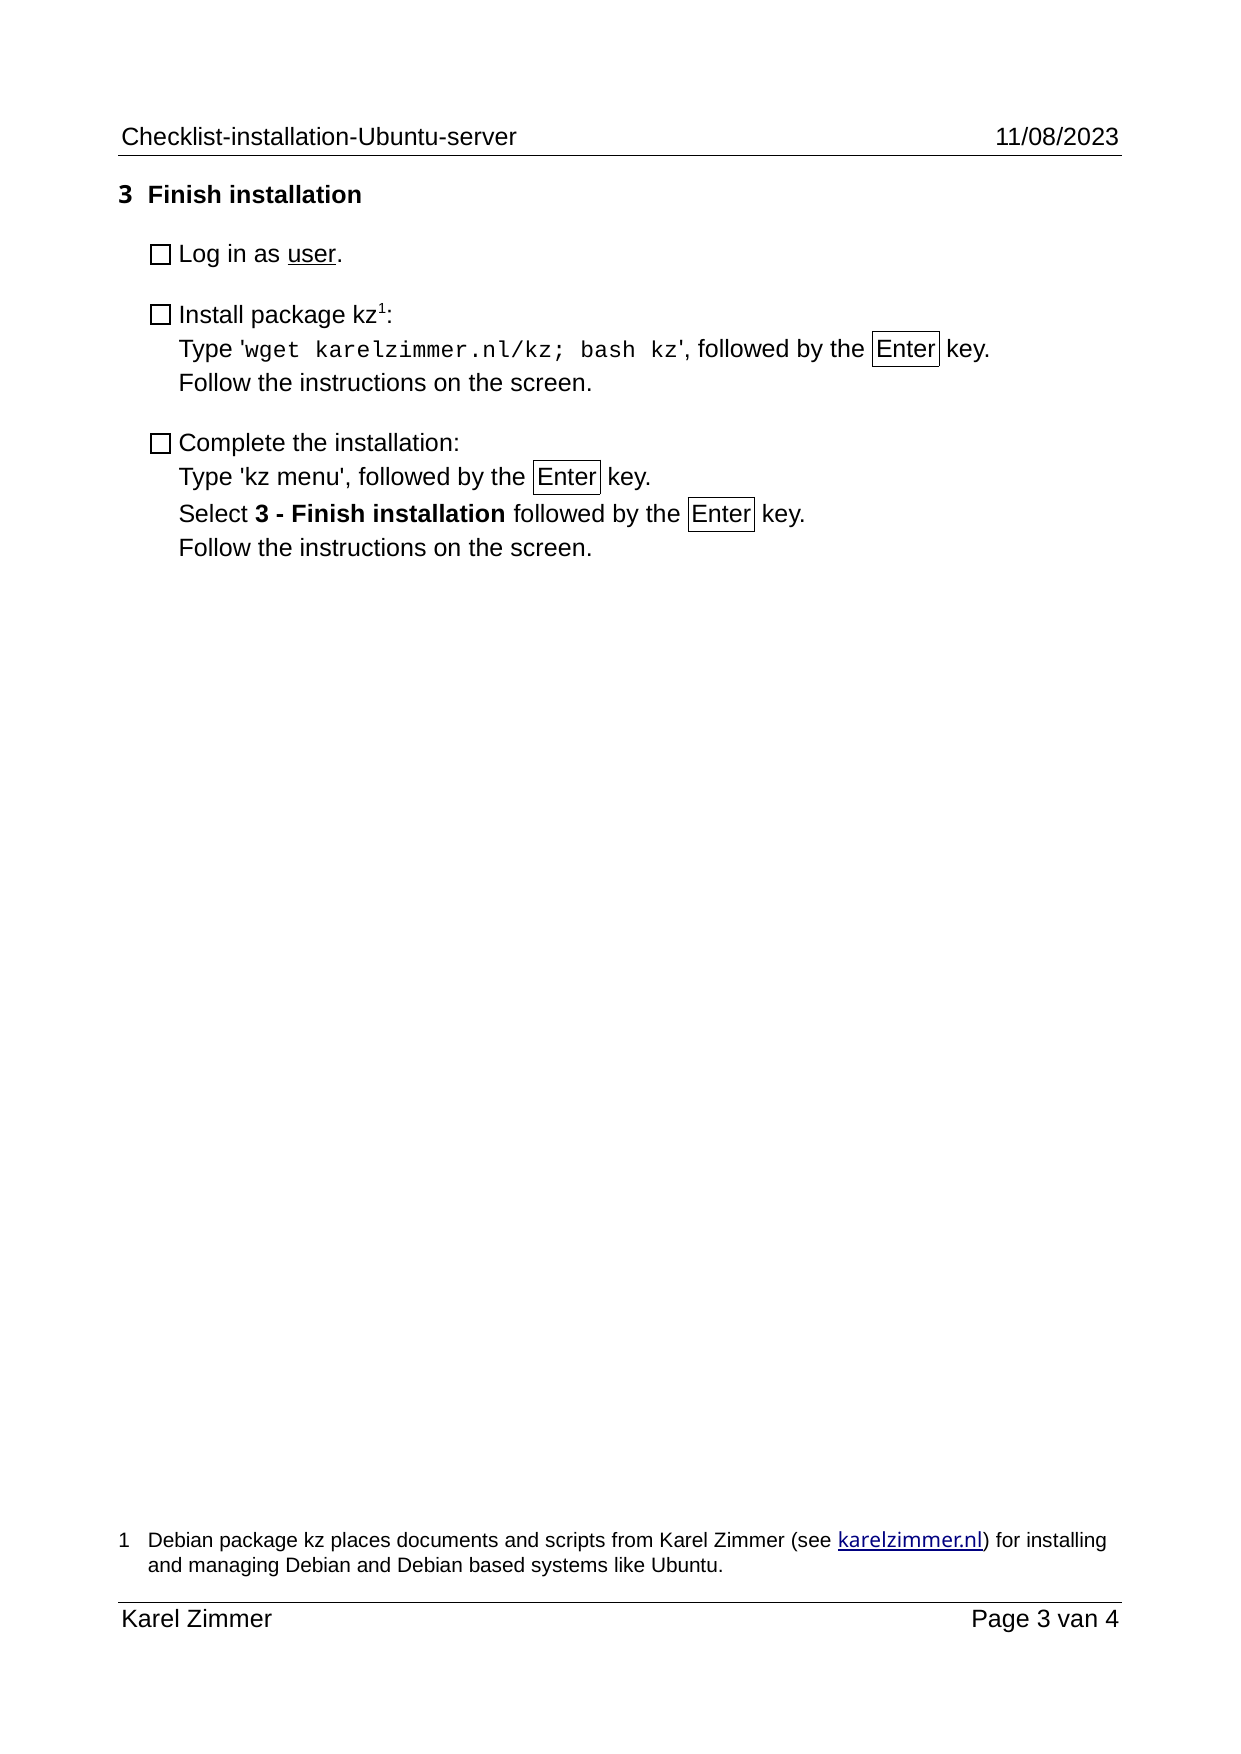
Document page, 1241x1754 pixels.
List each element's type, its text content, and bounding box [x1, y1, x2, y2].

table_header Log in as USER. [177, 239, 1122, 269]
table_cell [142, 269, 177, 300]
table_cell Select 3 - Finish installation followed by the Enter key. [177, 496, 1122, 533]
table_cell Follow the instructions on the screen. [177, 533, 1122, 563]
table_cell Type 'kz menu', followed by the Enter key. [177, 458, 1122, 496]
table_cell [118, 368, 142, 398]
table_cell [177, 398, 1122, 428]
table_cell Type 'wget karelzimmer.nl/kz; bash kz', followed by the Enter key. [177, 330, 1122, 367]
table_cell [118, 428, 142, 458]
table_cell [118, 533, 142, 563]
table_header [118, 239, 142, 269]
table_cell [142, 398, 177, 428]
table_cell [118, 496, 142, 533]
table_cell [118, 269, 142, 300]
table_cell [142, 330, 177, 367]
table_cell [142, 458, 177, 496]
table_cell [142, 496, 177, 533]
table_cell [118, 300, 142, 330]
table_cell [142, 533, 177, 563]
table_cell Install package kz: [177, 300, 1122, 330]
table_cell Follow the instructions on the screen. [177, 368, 1122, 398]
table_cell [118, 330, 142, 367]
table_cell [142, 368, 177, 398]
list Finish installation [118, 177, 1122, 211]
table_header [142, 239, 177, 269]
table_cell [177, 269, 1122, 300]
table_cell [142, 428, 177, 458]
table_cell [118, 398, 142, 428]
table_cell [142, 300, 177, 330]
table_cell [118, 458, 142, 496]
table_cell Complete the installation: [177, 428, 1122, 458]
